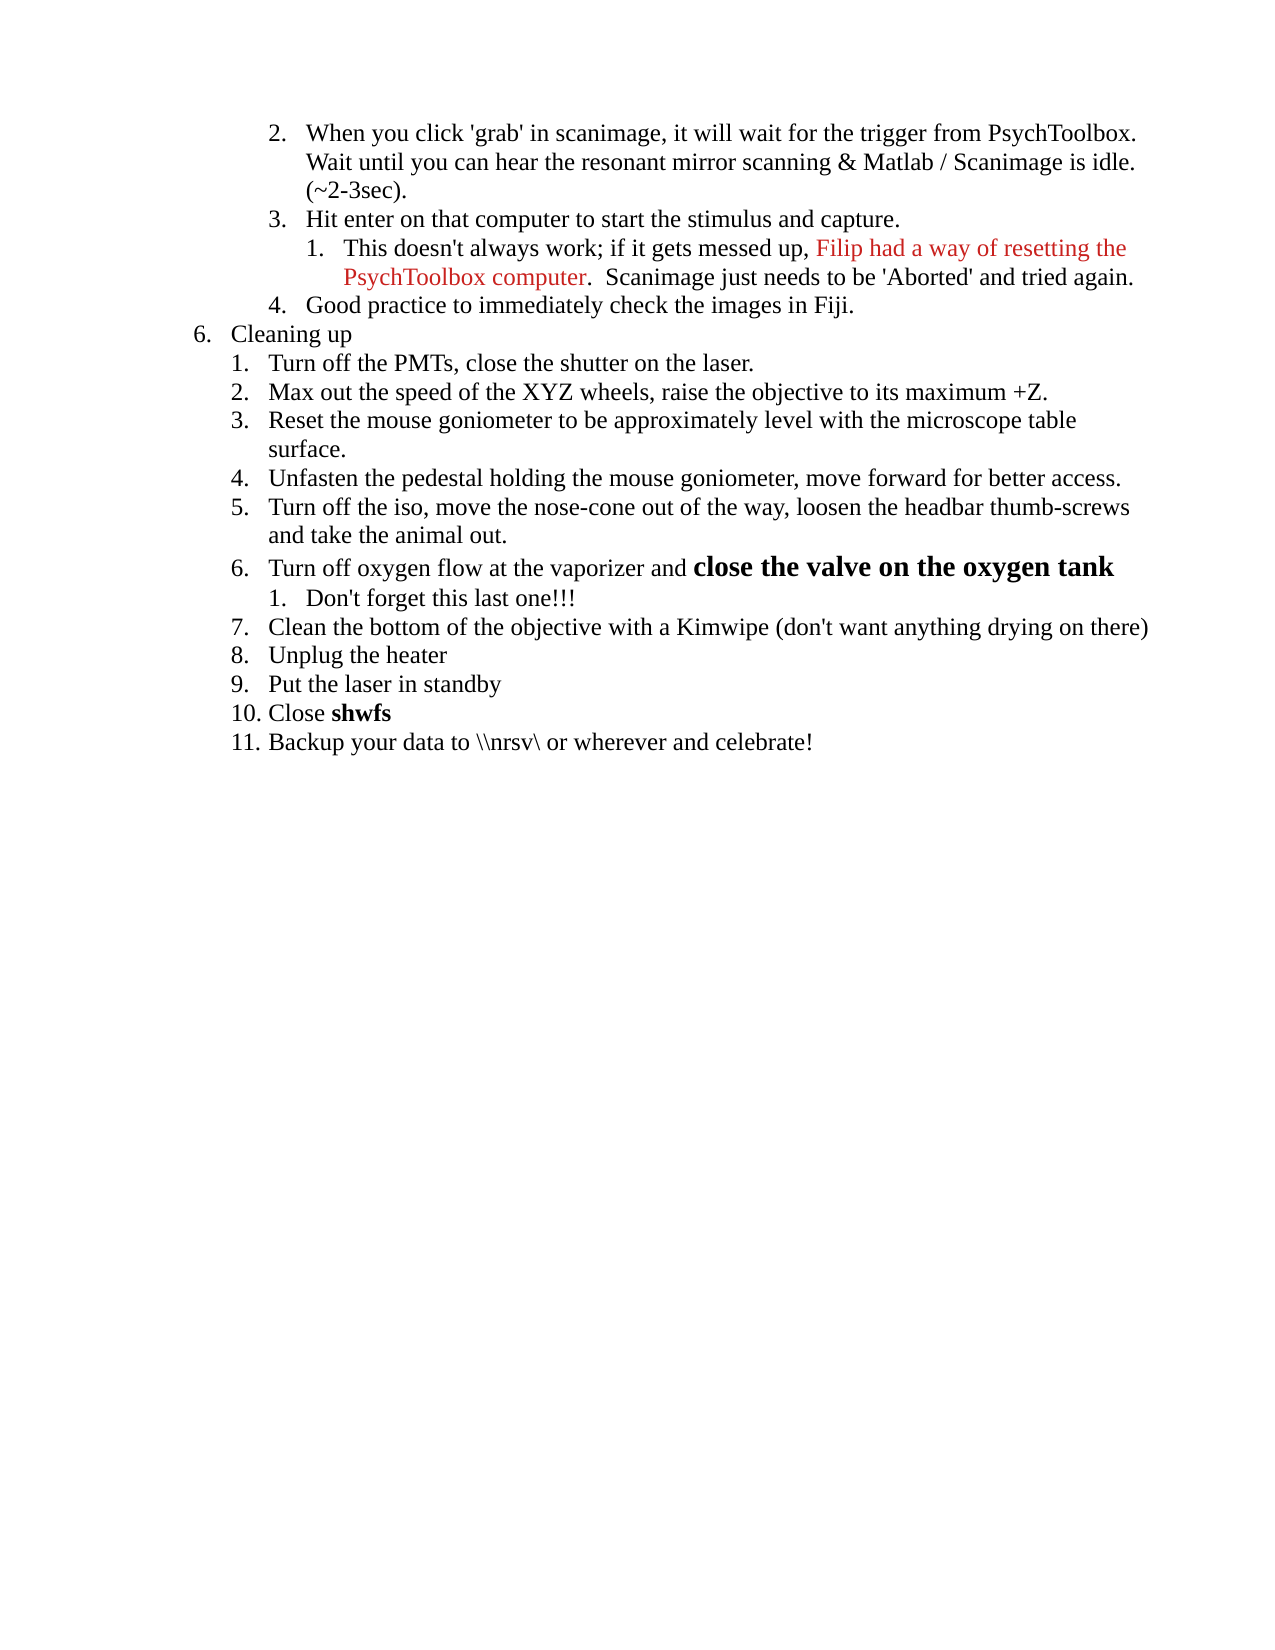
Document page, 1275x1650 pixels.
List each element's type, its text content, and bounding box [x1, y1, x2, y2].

list Hit enter on that computer to start the stimulus and capture. [268, 204, 1157, 233]
list Clean the bottom of the objective with a Kimwipe (don't want anything drying on there) [231, 612, 1157, 640]
list Don't forget this last one!!! [268, 583, 1157, 612]
list Turn off the iso, move the nose-cone out of the way, loosen the headbar thumb-screws and take the animal out. [231, 492, 1157, 549]
list Turn off oxygen flow at the vaporizer and close the valve on the oxygen tank [231, 549, 1157, 583]
list Put the laser in standby [231, 669, 1157, 698]
list Good practice to immediately check the images in Fiji. [268, 291, 1157, 319]
list Backup your data to \\nrsv\ or wherever and celebrate! [231, 727, 1157, 755]
list Max out the speed of the XYZ wheels, raise the objective to its maximum +Z. [231, 377, 1157, 406]
list When you click 'grab' in scanimage, it will wait for the trigger from PsychToolbox. Wait until you can hear the resonant mirror scanning & Matlab / Scanimage is idle. (~2-3sec). [268, 118, 1157, 204]
list Cleaning up [193, 319, 1157, 348]
list This doesn't always work; if it gets messed up, Filip had a way of resetting the PsychToolbox computer. Scanimage just needs to be 'Aborted' and tried again. [306, 233, 1157, 291]
list Reset the mouse goniometer to be approximately level with the microscope table surface. [231, 406, 1157, 463]
list Unplug the heater [231, 640, 1157, 669]
list Unfasten the pedestal holding the mouse goniometer, move forward for better access. [231, 463, 1157, 492]
list Close shwfs [231, 698, 1157, 727]
list Turn off the PMTs, close the shutter on the laser. [231, 348, 1157, 377]
